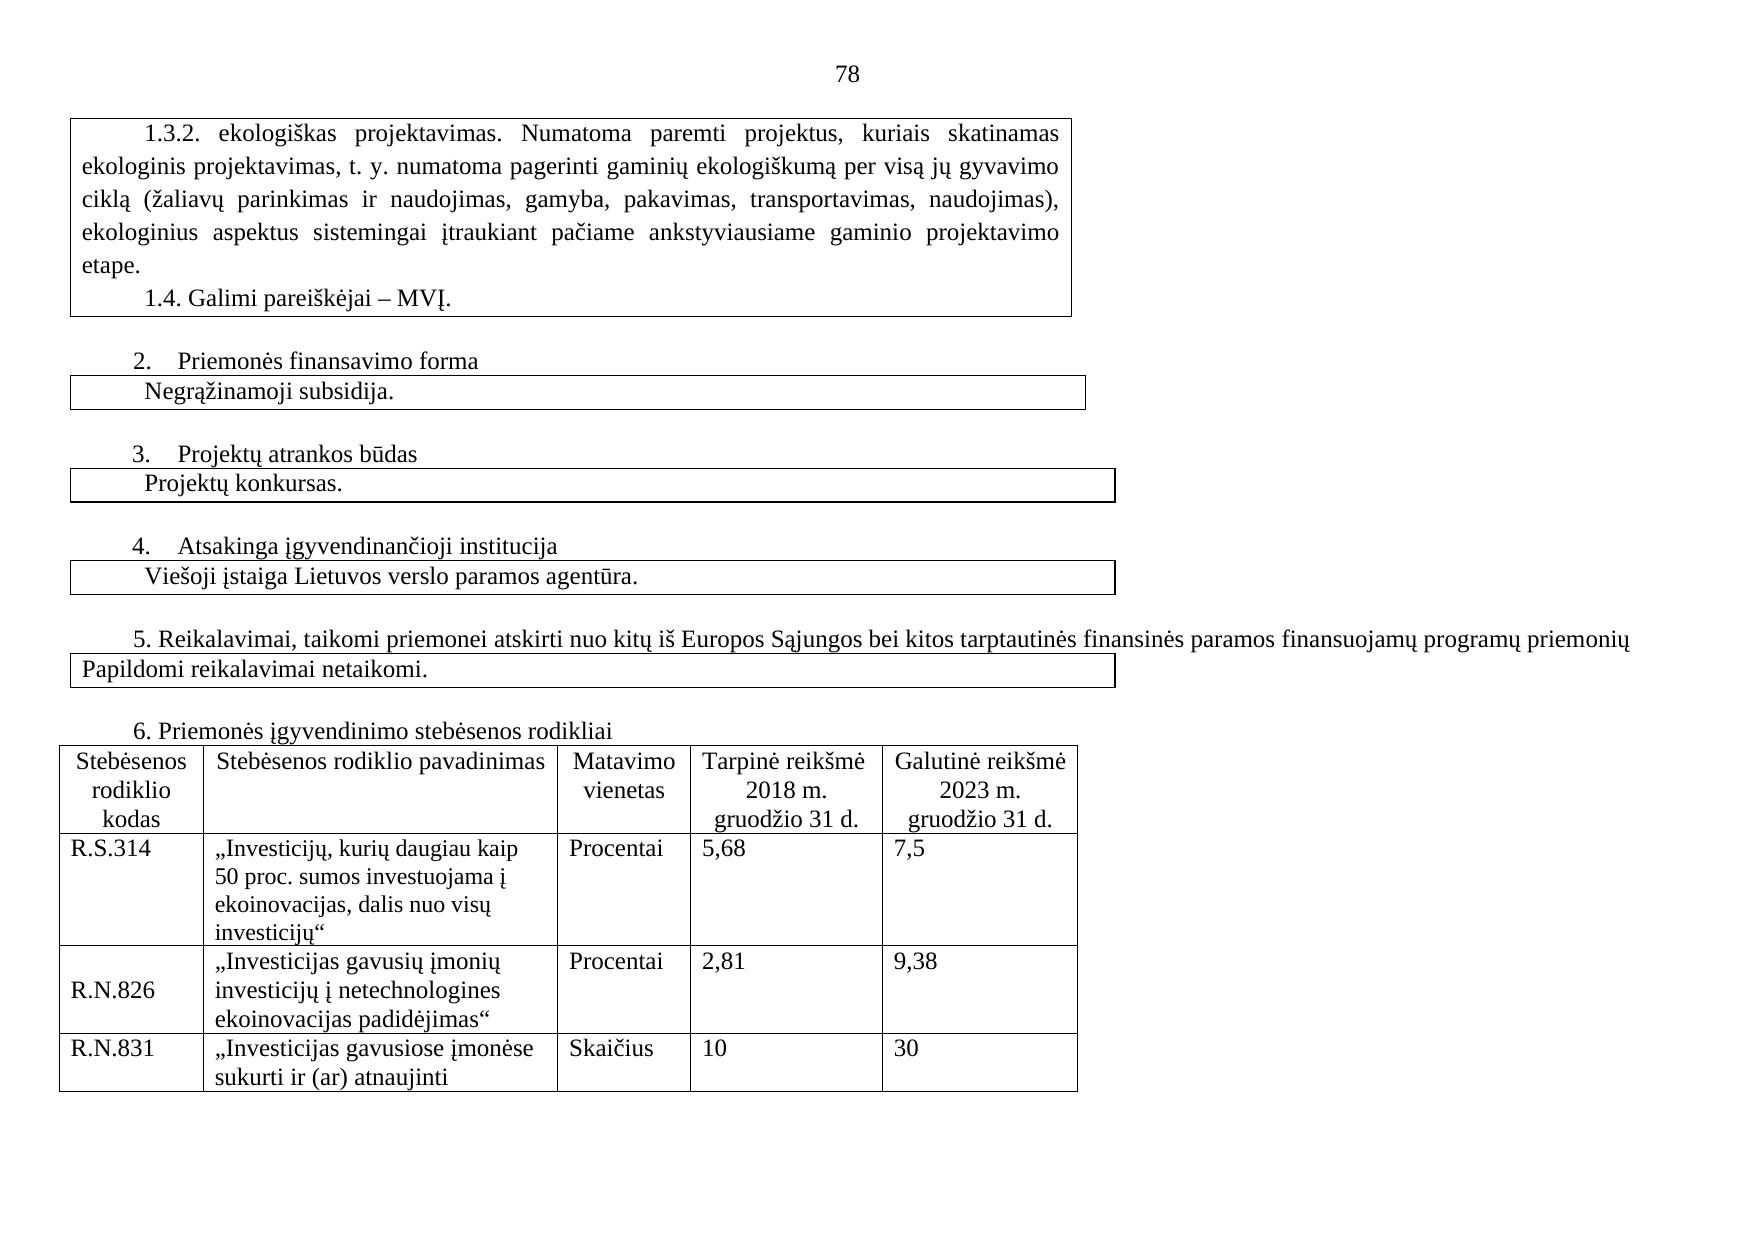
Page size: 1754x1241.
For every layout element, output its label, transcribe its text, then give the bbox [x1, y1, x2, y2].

table_cell 7,5 [883, 834, 1077, 945]
table_header Projektų konkursas. [71, 469, 1114, 501]
table_cell Procentai [558, 834, 690, 945]
table_cell R.S.314 [60, 834, 203, 945]
table_header Galutinė reikšmė 2023 m. gruodžio 31 d. [883, 746, 1077, 832]
table_cell „Investicijų, kurių daugiau kaip 50 proc. sumos investuojama į ekoinovacijas, dalis nuo visų investicijų“ [204, 834, 557, 945]
text 3. Projektų atrankos būdas [132, 439, 1636, 467]
table_cell 30 [883, 1034, 1077, 1091]
table_cell „Investicijas gavusių įmonių investicijų į netechnologines ekoinovacijas padidėjimas“ [204, 946, 557, 1032]
table_header Matavimo vienetas [558, 746, 690, 832]
table_cell 1.3.2. ekologiškas projektavimas. Numatoma paremti projektus, kuriais skatinamas ekologinis projektavimas, t. y. numatoma pagerinti gaminių ekologiškumą per visą jų gyvavimo ciklą (žaliavų parinkimas ir naudojimas, gamyba, pakavimas, transportavimas, naudojimas), ekologinius aspektus sistemingai įtraukiant pačiame ankstyviausiame gaminio projektavimo etape. 1.4. Galimi pareiškėjai – MVĮ. [71, 119, 1071, 316]
table_cell R.N.826 [60, 946, 203, 1032]
table_cell 2,81 [691, 946, 882, 1032]
table_cell R.N.831 [60, 1034, 203, 1091]
table_cell Procentai [558, 946, 690, 1032]
text 2. Priemonės finansavimo forma [133, 346, 1636, 375]
text 4. Atsakinga įgyvendinančioji institucija [132, 531, 1636, 560]
text 6. Priemonės įgyvendinimo stebėsenos rodikliai [59, 716, 1636, 745]
table_header Tarpinė reikšmė 2018 m. gruodžio 31 d. [691, 746, 882, 832]
table_cell 5,68 [691, 834, 882, 945]
table_header Papildomi reikalavimai netaikomi. [71, 654, 1114, 687]
table_header Viešoji įstaiga Lietuvos verslo paramos agentūra. [71, 561, 1114, 594]
table_cell „Investicijas gavusiose įmonėse sukurti ir (ar) atnaujinti [204, 1034, 557, 1091]
table_cell Skaičius [558, 1034, 690, 1091]
table_header Stebėsenos rodiklio kodas [60, 746, 203, 832]
text 5. Reikalavimai, taikomi priemonei atskirti nuo kitų iš Europos Sąjungos bei kitos tarptautinės finansinės paramos finansuojamų programų priemonių [59, 624, 1636, 653]
table_header Negrąžinamoji subsidija. [71, 376, 1085, 409]
table_cell 9,38 [883, 946, 1077, 1032]
table_cell 10 [691, 1034, 882, 1091]
table_header Stebėsenos rodiklio pavadinimas [204, 746, 557, 832]
